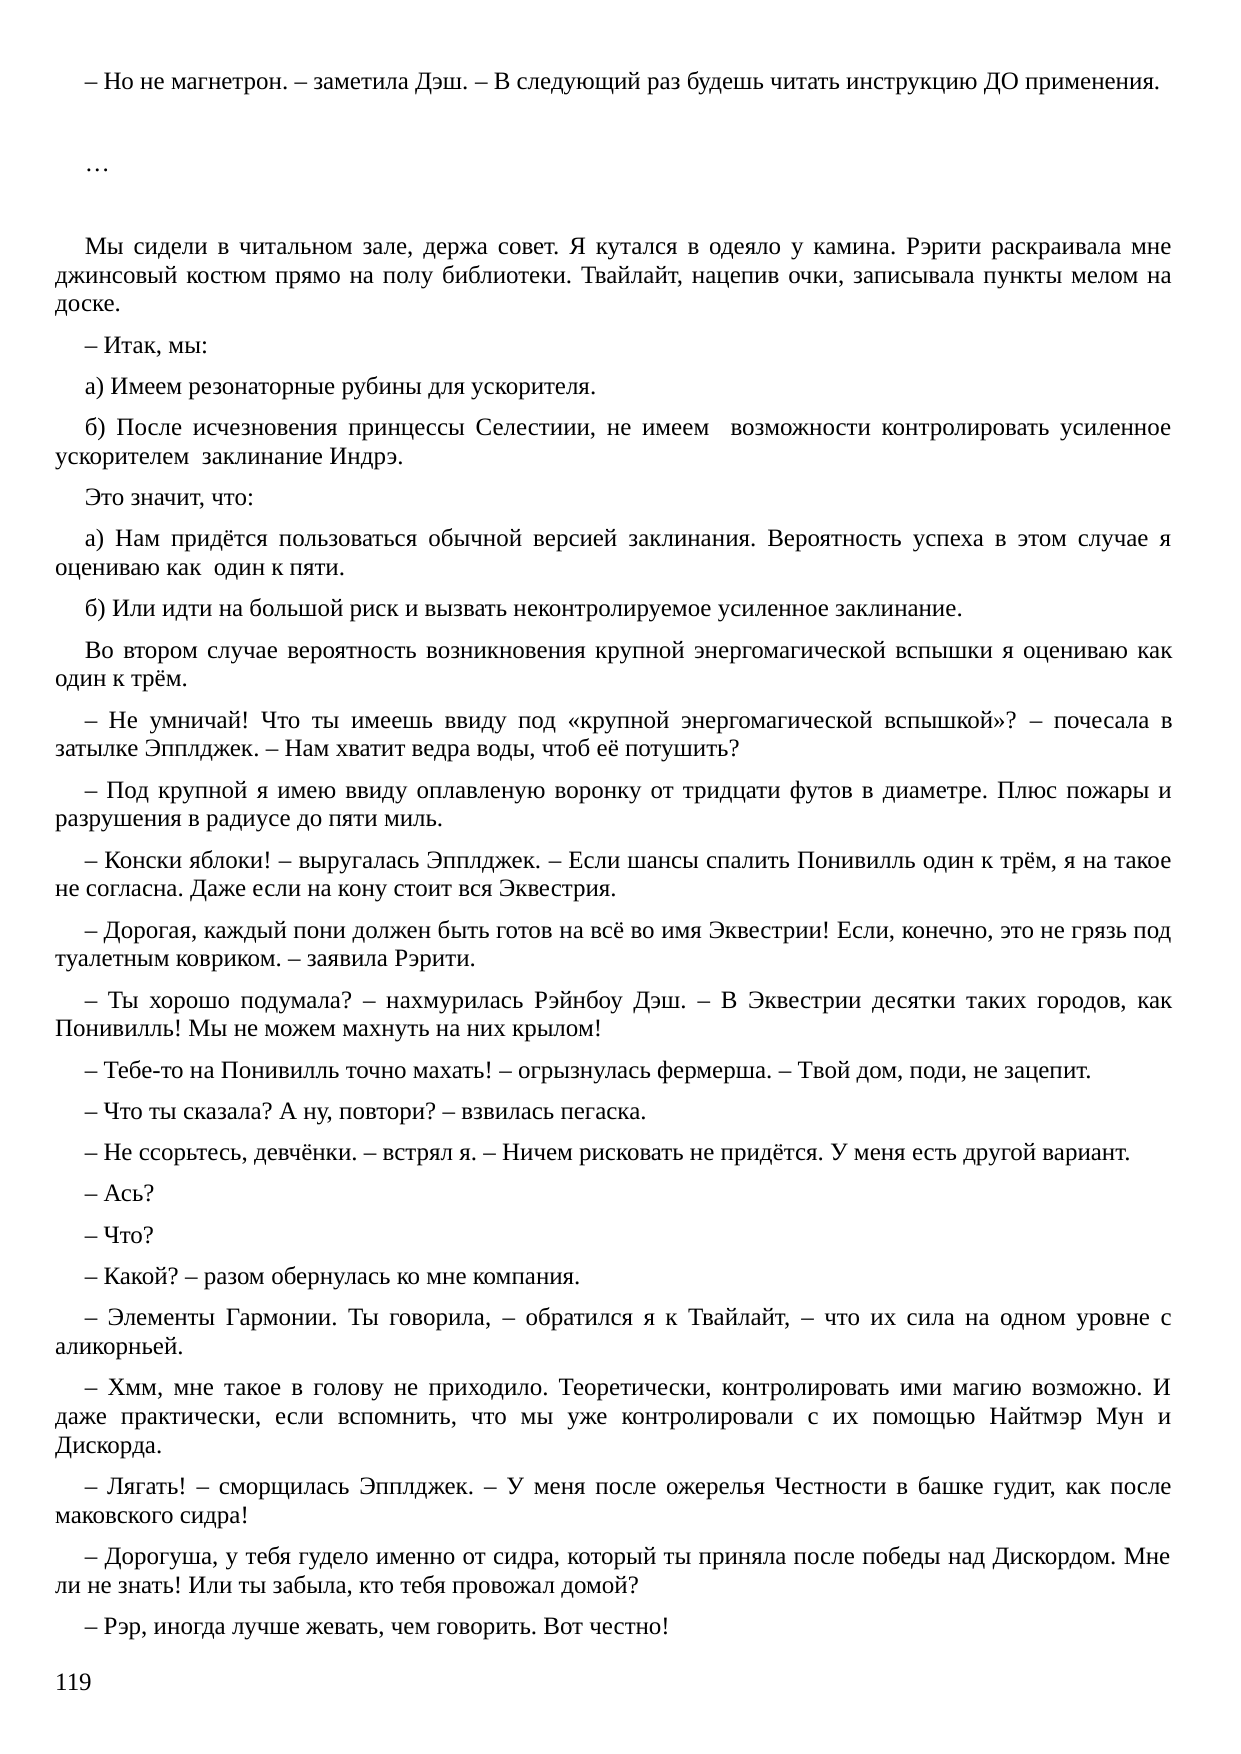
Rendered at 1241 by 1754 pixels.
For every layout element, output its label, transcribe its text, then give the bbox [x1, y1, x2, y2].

text – Ты хорошо подумала? – нахмурилась Рэйнбоу Дэш. – В Эквестрии десятки таких городов, как Понивилль! Мы не можем махнуть на них крылом! [55, 985, 1173, 1042]
text Мы сидели в читальном зале, держа совет. Я кутался в одеяло у камина. Рэрити раскраивала мне джинсовый костюм прямо на полу библиотеки. Твайлайт, нацепив очки, записывала пункты мелом на доске. [55, 231, 1173, 317]
text – Что? [55, 1220, 1173, 1248]
text – Не ссорьтесь, девчёнки. – встрял я. – Ничем рисковать не придётся. У меня есть другой вариант. [55, 1137, 1173, 1166]
text – Что ты сказала? А ну, повтори? – взвилась пегаска. [55, 1096, 1173, 1125]
text а) Нам придётся пользоваться обычной версией заклинания. Вероятность успеха в этом случае я оцениваю как один к пяти. [55, 523, 1173, 581]
text – Элементы Гармонии. Ты говорила, – обратился я к Твайлайт, – что их сила на одном уровне с аликорньей. [55, 1302, 1173, 1360]
text б) После исчезновения принцессы Селестиии, не имеем возможности контролировать усиленное ускорителем заклинание Индрэ. [55, 412, 1173, 470]
text – Ась? [55, 1178, 1173, 1207]
text Во втором случае вероятность возникновения крупной энергомагической вспышки я оцениваю как один к трём. [55, 635, 1173, 692]
text – Но не магнетрон. – заметила Дэш. – В следующий раз будешь читать инструкцию ДО применения. [55, 66, 1173, 95]
text – Тебе-то на Понивилль точно махать! – огрызнулась фермерша. – Твой дом, поди, не зацепит. [55, 1055, 1173, 1083]
text – Хмм, мне такое в голову не приходило. Теоретически, контролировать ими магию возможно. И даже практически, если вспомнить, что мы уже контролировали с их помощью Найтмэр Мун и Дискорда. [55, 1372, 1173, 1458]
text Это значит, что: [55, 482, 1173, 511]
text – Какой? – разом обернулась ко мне компания. [55, 1261, 1173, 1290]
text – Не умничай! Что ты имеешь ввиду под «крупной энергомагической вспышкой»? – почесала в затылке Эпплджек. – Нам хватит ведра воды, чтоб её потушить? [55, 705, 1173, 762]
text … [55, 148, 1173, 177]
text а) Имеем резонаторные рубины для ускорителя. [55, 371, 1173, 400]
text б) Или идти на большой риск и вызвать неконтролируемое усиленное заклинание. [55, 593, 1173, 622]
text – Под крупной я имею ввиду оплавленую воронку от тридцати футов в диаметре. Плюс пожары и разрушения в радиусе до пяти миль. [55, 775, 1173, 832]
text – Итак, мы: [55, 330, 1173, 358]
text – Рэр, иногда лучше жевать, чем говорить. Вот честно! [55, 1611, 1173, 1640]
text – Дорогуша, у тебя гудело именно от сидра, который ты приняла после победы над Дискордом. Мне ли не знать! Или ты забыла, кто тебя провожал домой? [55, 1541, 1173, 1598]
text – Конски яблоки! – выругалась Эпплджек. – Если шансы спалить Понивилль один к трём, я на такое не согласна. Даже если на кону стоит вся Эквестрия. [55, 845, 1173, 902]
text – Лягать! – сморщилась Эпплджек. – У меня после ожерелья Честности в башке гудит, как после маковского сидра! [55, 1471, 1173, 1528]
text – Дорогая, каждый пони должен быть готов на всё во имя Эквестрии! Если, конечно, это не грязь под туалетным ковриком. – заявила Рэрити. [55, 915, 1173, 972]
